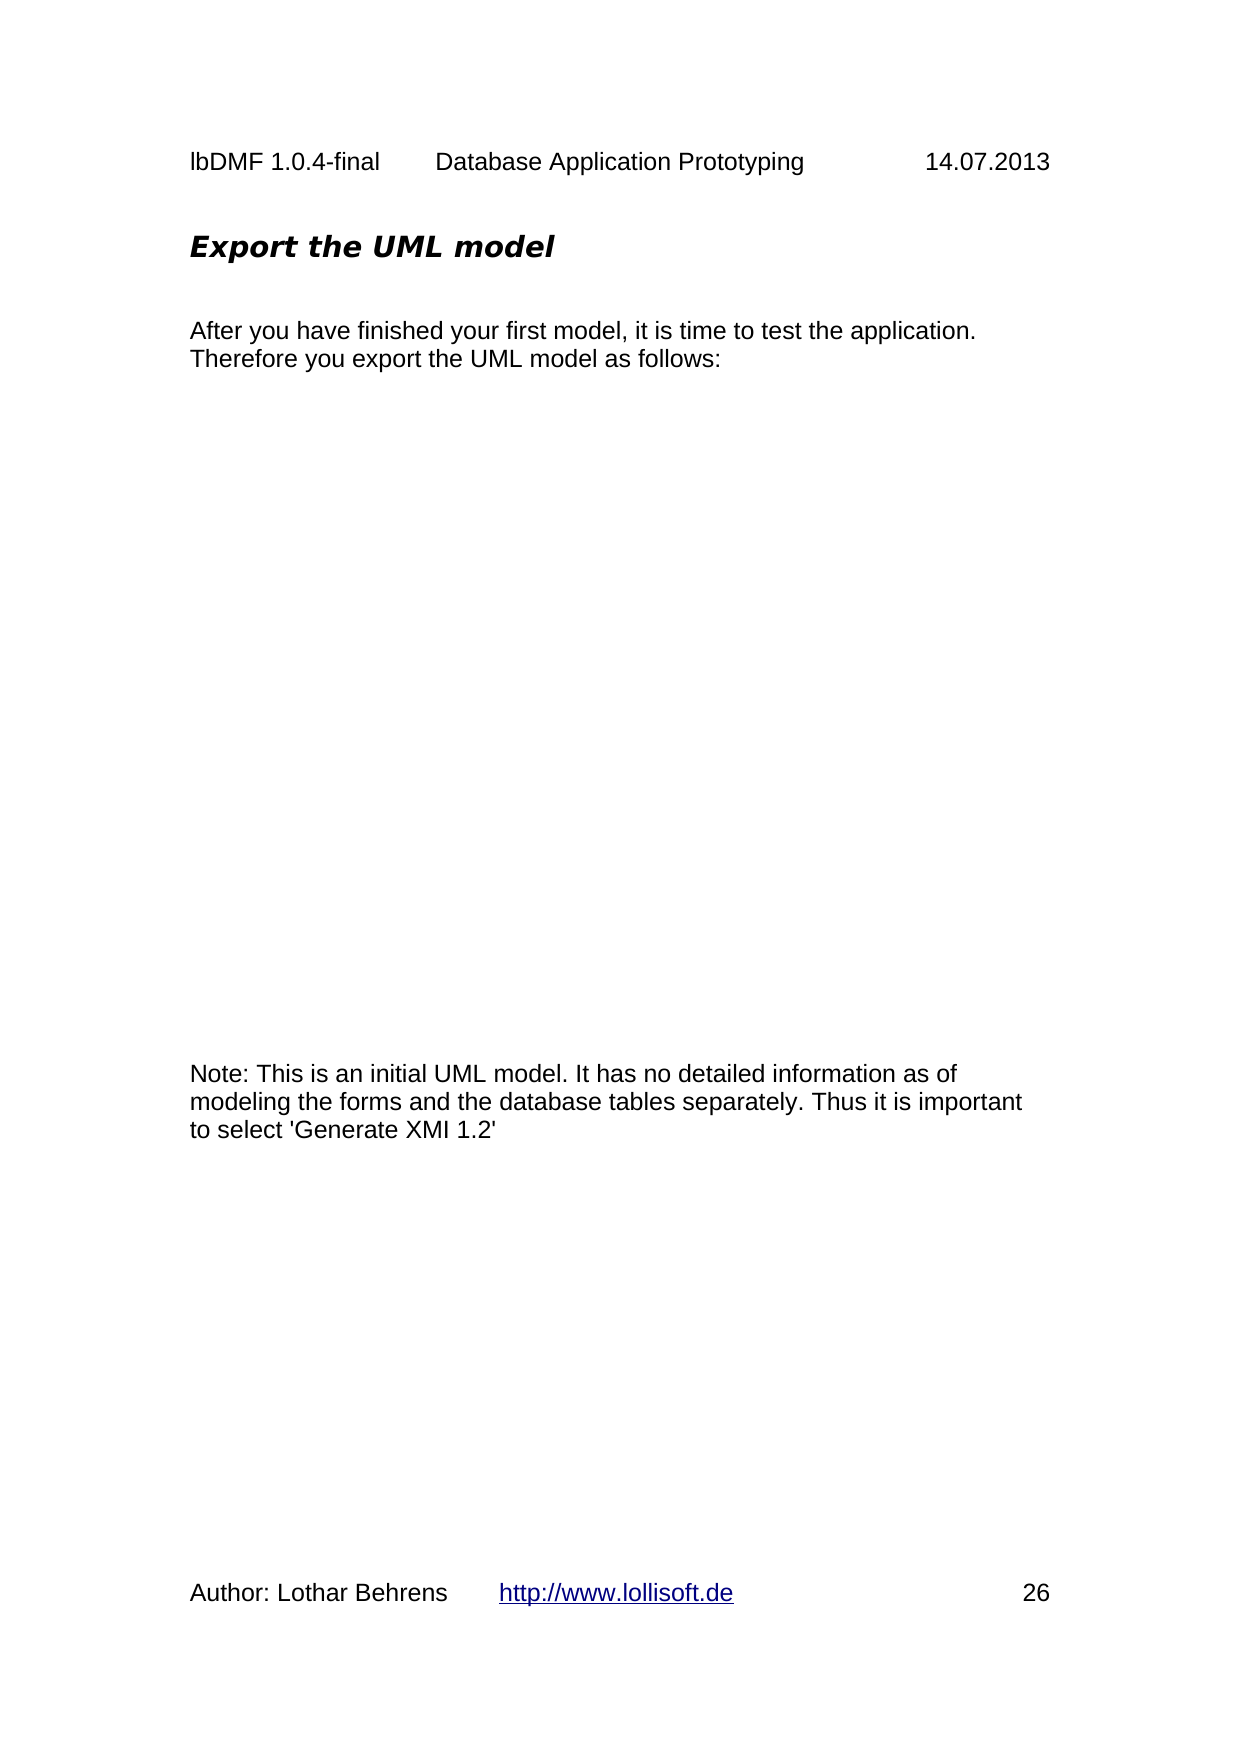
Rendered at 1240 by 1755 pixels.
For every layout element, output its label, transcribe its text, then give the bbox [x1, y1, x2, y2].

text After you have finished your first model, it is time to test the application. Therefore you export the UML model as follows: [189, 317, 1050, 373]
subtitle Export the UML model [189, 230, 1050, 264]
text Note: This is an initial UML model. It has no detailed information as of modeling the forms and the database tables separately. Thus it is important to select 'Generate XMI 1.2' [189, 1060, 1050, 1144]
